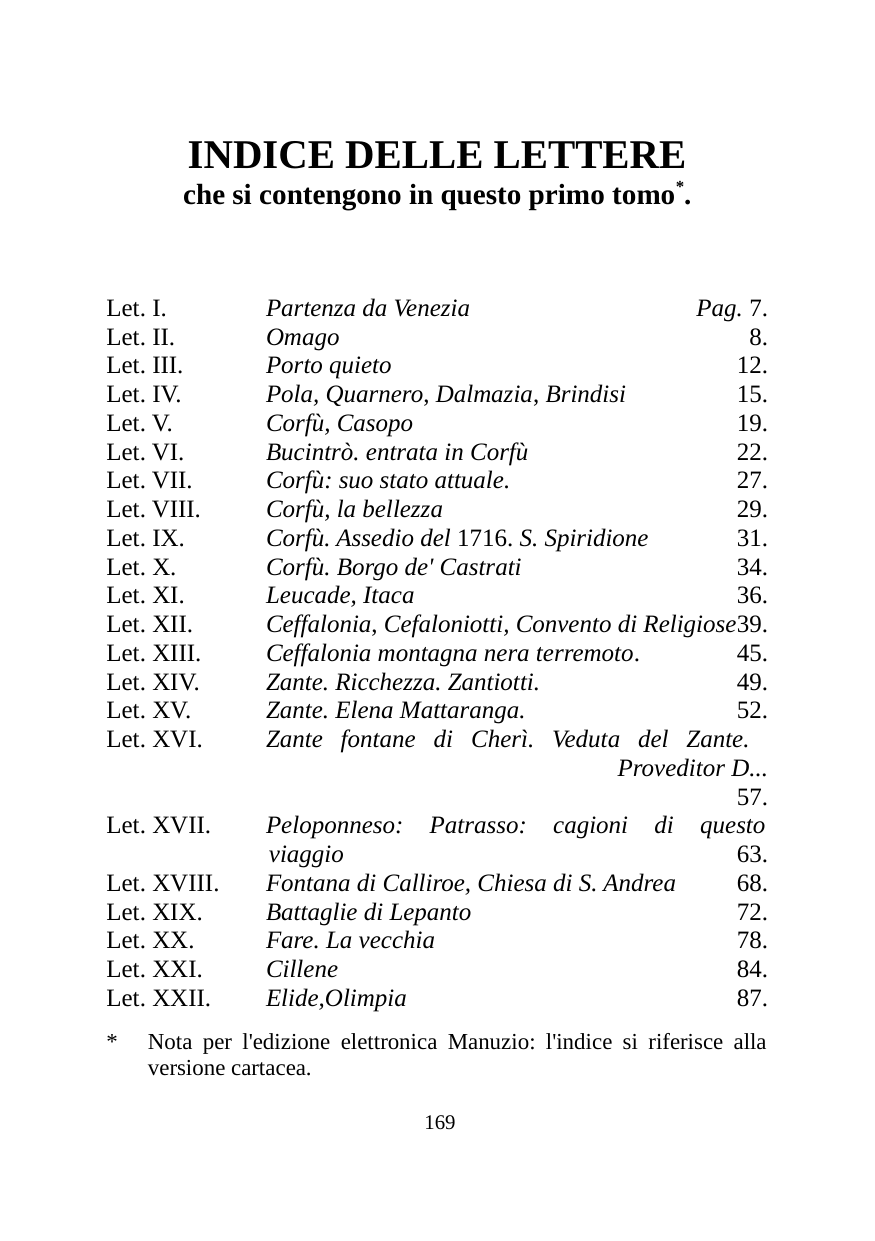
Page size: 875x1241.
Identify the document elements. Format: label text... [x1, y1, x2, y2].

text Let. XXI. Cillene 84. [106, 954, 768, 983]
text Let. XVIII. Fontana di Calliroe, Chiesa di S. Andrea 68. [106, 868, 768, 897]
text Let. XII. Ceffalonia, Cefaloniotti, Convento di Religiose 39. [106, 609, 768, 638]
text Let. IV. Pola, Quarnero, Dalmazia, Brindisi 15. [106, 379, 768, 408]
text Let. XIX. Battaglie di Lepanto 72. [106, 897, 768, 926]
text Let. I. Partenza da Venezia Pag. 7. [106, 293, 768, 322]
text Let. VI. Bucintrò. entrata in Corfù 22. [106, 437, 768, 466]
text Let. XIII. Ceffalonia montagna nera terremoto. 45. [106, 638, 768, 667]
text Let. XVII. Peloponneso: Patrasso: cagioni di questo viaggio 63. [106, 811, 768, 868]
text Let. IX. Corfù. Assedio del 1716. S. Spiridione 31. [106, 523, 768, 552]
text Let. X. Corfù. Borgo de' Castrati 34. [106, 552, 768, 581]
text Let. VIII. Corfù, la bellezza 29. [106, 494, 768, 523]
text Let. V. Corfù, Casopo 19. [106, 408, 768, 437]
text Let. XXII. Elide,Olimpia 87. [106, 983, 768, 1012]
text Let. XI. Leucade, Itaca 36. [106, 581, 768, 609]
text Nota per l'edizione elettronica Manuzio: l'indice si riferisce alla versione cartacea. [106, 1028, 768, 1080]
text Let. III. Porto quieto 12. [106, 351, 768, 379]
text Let. XVI. Zante fontane di Cherì. Veduta del Zante. Proveditor D... 57. [106, 724, 768, 811]
text Let. XX. Fare. La vecchia 78. [106, 926, 768, 954]
text Let. VII. Corfù: suo stato attuale. 27. [106, 466, 768, 494]
text Let. XV. Zante. Elena Mattaranga. 52. [106, 696, 768, 724]
text Let. XIV. Zante. Ricchezza. Zantiotti. 49. [106, 667, 768, 696]
subtitle INDICE DELLE LETTERE che si contengono in questo primo tomo. [106, 130, 768, 210]
text Let. II. Omago 8. [106, 322, 768, 351]
